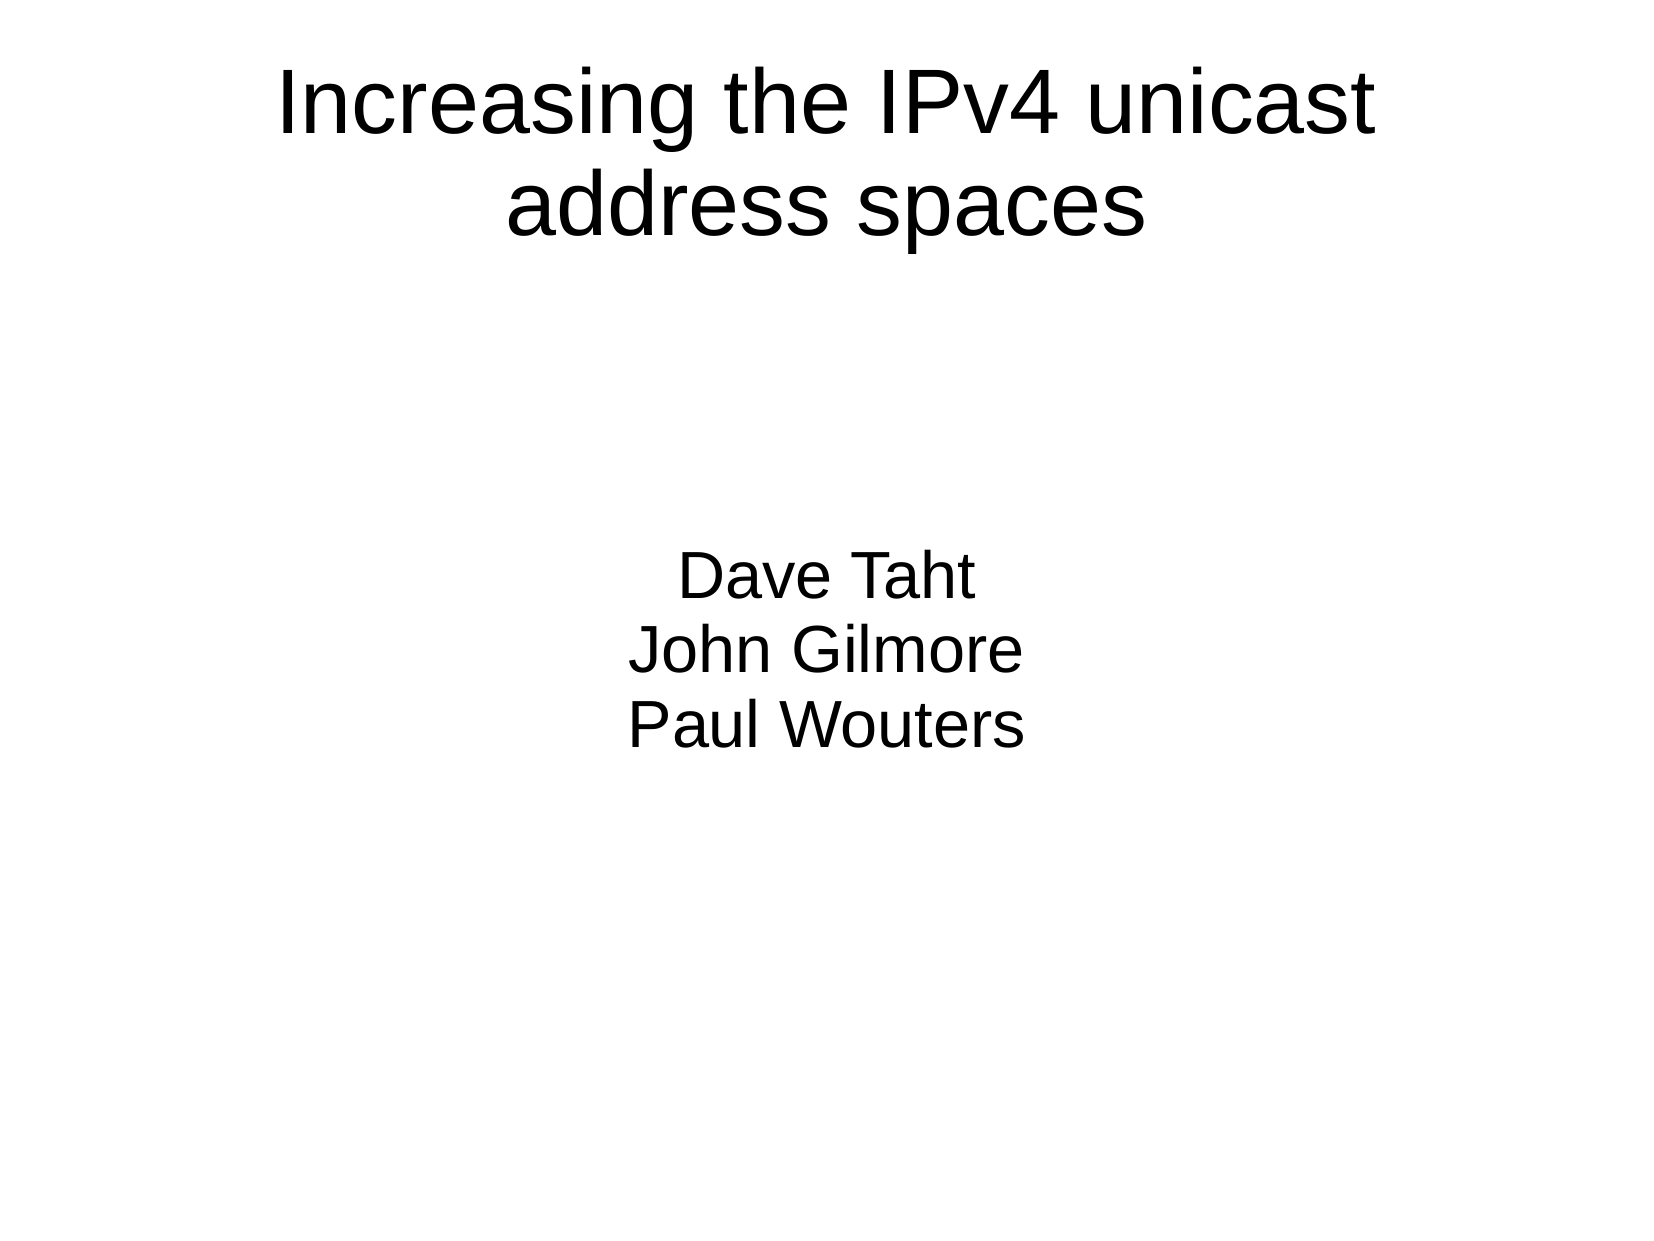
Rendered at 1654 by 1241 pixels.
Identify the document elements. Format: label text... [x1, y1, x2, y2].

title Increasing the IPv4 unicast address spaces [82, 49, 1571, 257]
subtitle Dave Taht John Gilmore Paul Wouters [82, 290, 1571, 1010]
